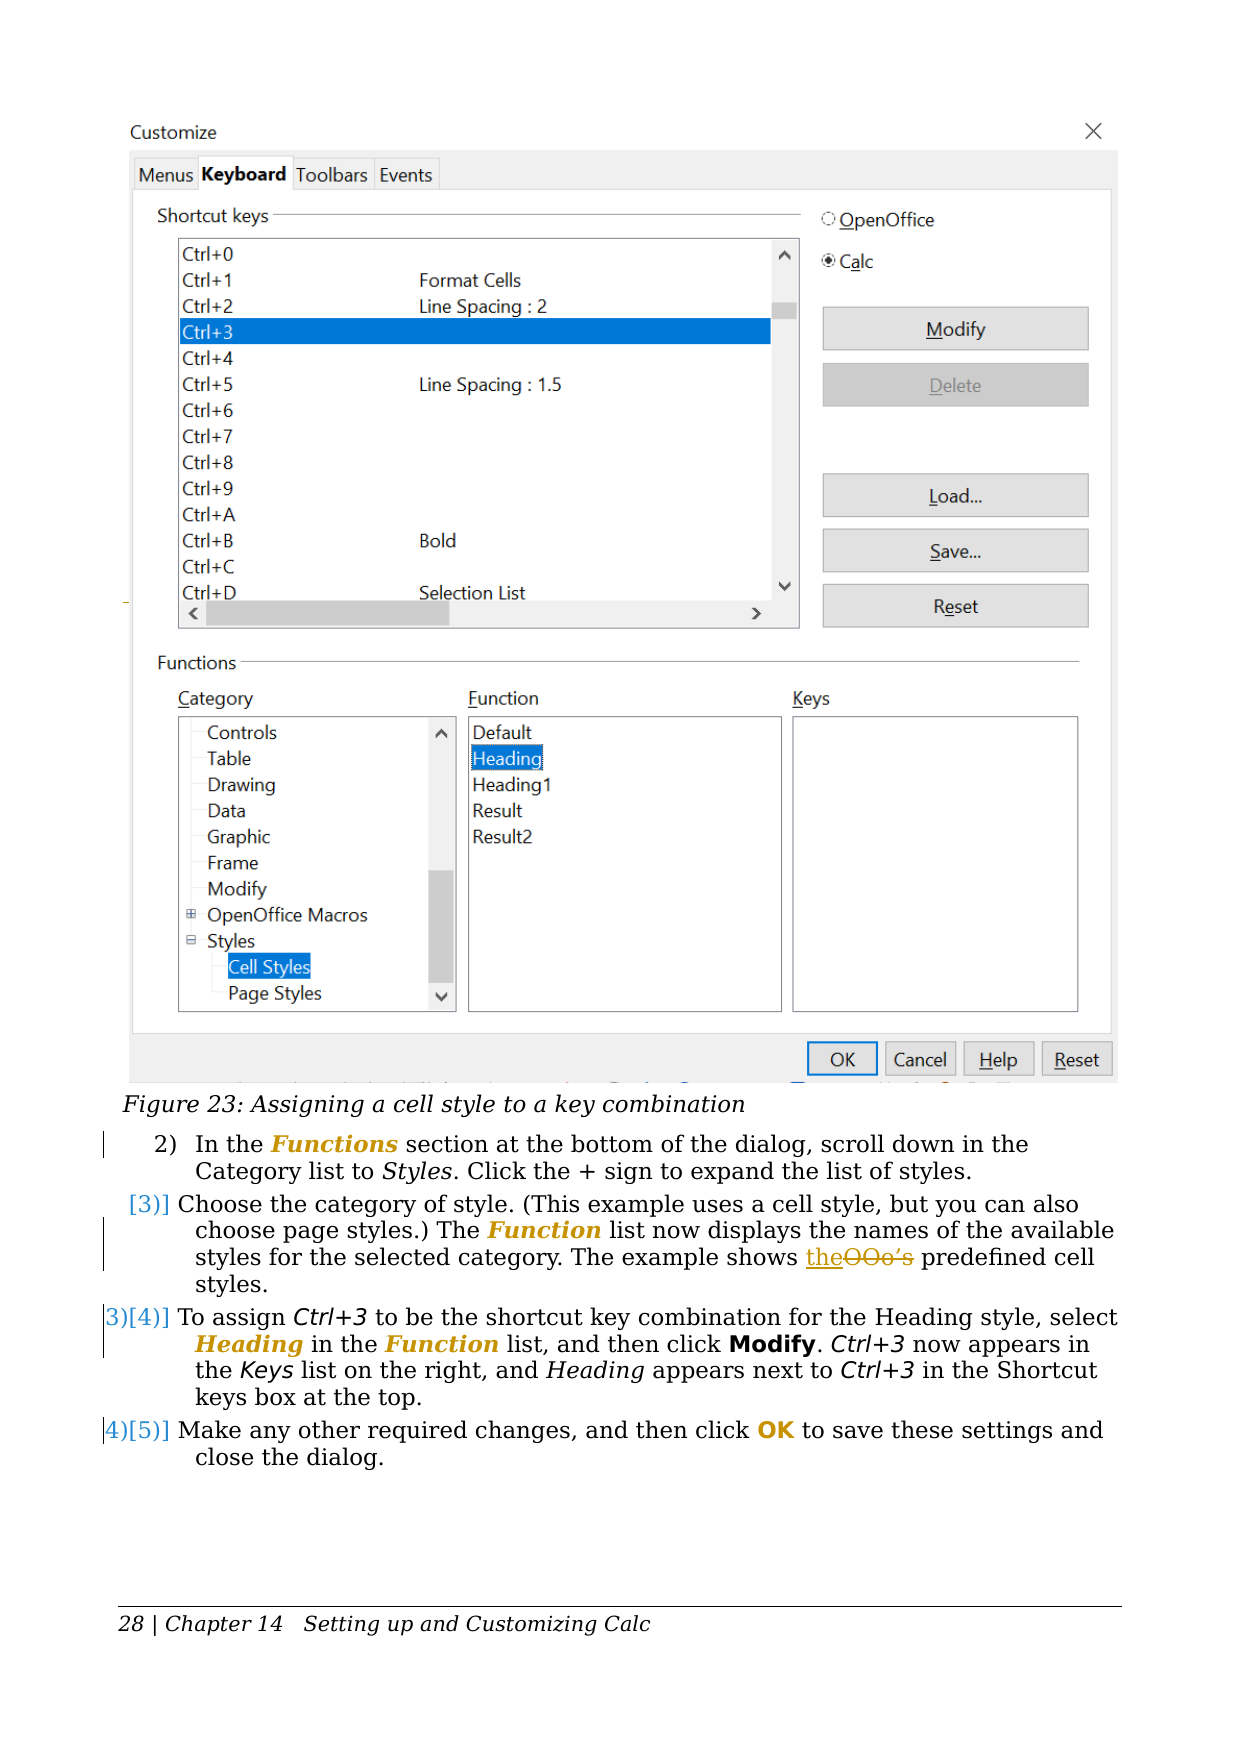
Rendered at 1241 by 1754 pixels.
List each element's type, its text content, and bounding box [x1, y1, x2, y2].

list Choose the category of style. (This example uses a cell style, but you can also choose page styles.) The Function list now displays the names of the available styles for the selected category. The example shows the predefined cell styles. [177, 1191, 1122, 1298]
list Make any other required changes, and then click OK to save these settings and close the dialog. [177, 1417, 1122, 1471]
text Figure 23: Assigning a cell style to a key combination [123, 1092, 1118, 1118]
picture [129, 118, 1118, 1083]
list In the Functions section at the bottom of the dialog, scroll down in the Category list to Styles. Click the + sign to expand the list of styles. [177, 1131, 1122, 1184]
list To assign Ctrl+3 to be the shortcut key combination for the Heading style, select Heading in the Function list, and then click Modify. Ctrl+3 now appears in the Keys list on the right, and Heading appears next to Ctrl+3 in the Shortcut keys box at the top. [177, 1304, 1122, 1411]
